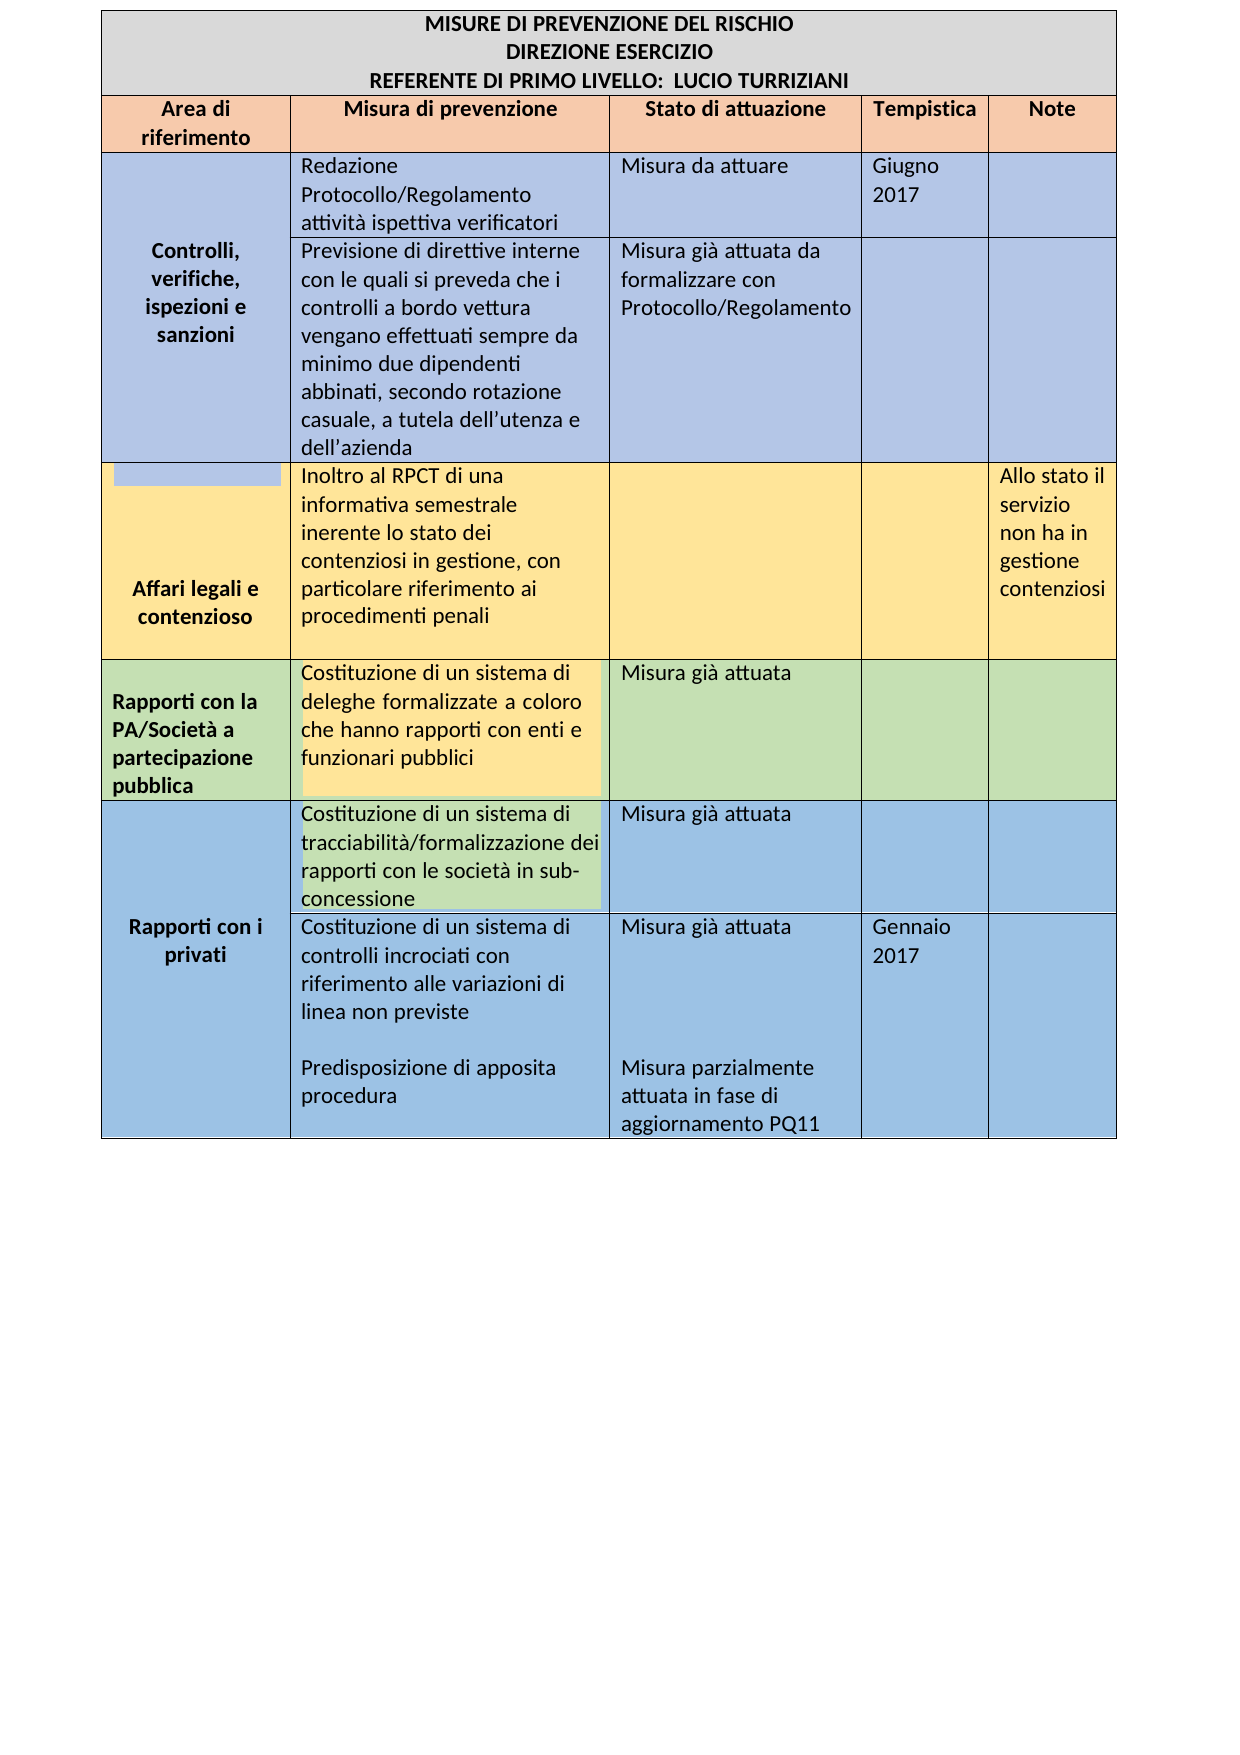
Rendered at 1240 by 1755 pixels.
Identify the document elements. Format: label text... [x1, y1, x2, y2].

table_cell Costituzione di un sistema di controlli incrociati con riferimento alle variazioni di linea non previste Predisposizione di apposita procedura [291, 914, 609, 1137]
table_cell Misura già attuata da formalizzare con Protocollo/Regolamento [610, 238, 861, 462]
table_cell [862, 238, 988, 462]
table_cell Misura già attuata [610, 660, 861, 800]
table_cell [989, 238, 1116, 462]
table_cell Area di riferimento [102, 96, 290, 152]
table_cell Costituzione di un sistema di tracciabilità/formalizzazione dei rapporti con le società in sub- concessione [291, 801, 609, 912]
table_cell Gennaio 2017 [862, 914, 988, 1137]
table_cell [862, 801, 988, 912]
table_cell [989, 153, 1116, 237]
table_cell [989, 801, 1116, 912]
table_cell Redazione Protocollo/Regolamento attività ispettiva verificatori [291, 153, 609, 237]
table_cell Tempistica [862, 96, 988, 152]
table_cell Misura di prevenzione [291, 96, 609, 152]
table_cell Affari legali e contenzioso [102, 463, 290, 659]
table_cell Misura da attuare [610, 153, 861, 237]
table_cell [989, 914, 1116, 1137]
table_cell Costituzione di un sistema di deleghe formalizzate a coloro che hanno rapporti con enti e funzionari pubblici [291, 660, 609, 800]
table_cell Misura già attuata Misura parzialmente attuata in fase di aggiornamento PQ11 [610, 914, 861, 1137]
table_cell [862, 660, 988, 800]
table_cell Allo stato il servizio non ha in gestione contenziosi [989, 463, 1116, 659]
table_cell Previsione di direttive interne con le quali si preveda che i controlli a bordo vettura vengano effettuati sempre da minimo due dipendenti abbinati, secondo rotazione casuale, a tutela dell’utenza e dell’azienda [291, 238, 609, 462]
table_cell [862, 463, 988, 659]
table_cell Misura già attuata [610, 801, 861, 912]
table_cell Rapporti con i privati [102, 801, 290, 1137]
table_header MISURE DI PREVENZIONE DEL RISCHIO DIREZIONE ESERCIZIO REFERENTE DI PRIMO LIVELLO: LUCIO TURRIZIANI [102, 11, 1116, 95]
table_cell Controlli, verifiche, ispezioni e sanzioni [102, 153, 290, 462]
table_cell Stato di attuazione [610, 96, 861, 152]
table_cell [989, 660, 1116, 800]
table_cell Giugno 2017 [862, 153, 988, 237]
table_cell [610, 463, 861, 659]
table_cell Rapporti con la PA/Società a partecipazione pubblica [102, 660, 290, 800]
table_cell Inoltro al RPCT di una informativa semestrale inerente lo stato dei contenziosi in gestione, con particolare riferimento ai procedimenti penali [291, 463, 609, 659]
table_cell Note [989, 96, 1116, 152]
